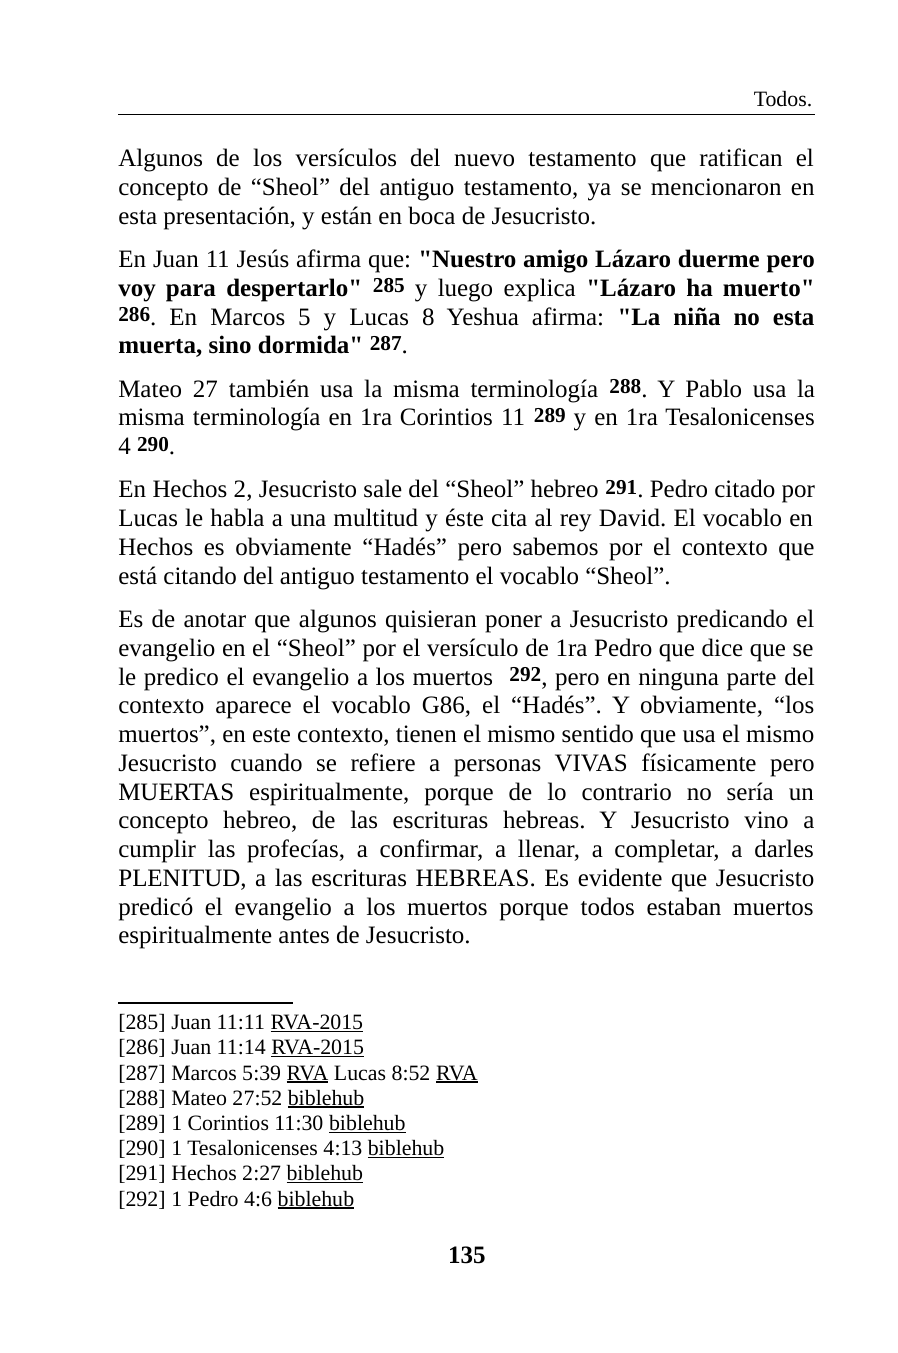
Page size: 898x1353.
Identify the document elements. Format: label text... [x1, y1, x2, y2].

text Es de anotar que algunos quisieran poner a Jesucristo predicando el evangelio en el “Sheol” por el versículo de 1ra Pedro que dice que se le predico el evangelio a los muertos , pero en ninguna parte del contexto aparece el vocablo G86, el “Hadés”. Y obviamente, “los muertos”, en este contexto, tienen el mismo sentido que usa el mismo Jesucristo cuando se refiere a personas VIVAS físicamente pero MUERTAS espiritualmente, porque de lo contrario no sería un concepto hebreo, de las escrituras hebreas. Y Jesucristo vino a cumplir las profecías, a confirmar, a llenar, a completar, a darles PLENITUD, a las escrituras HEBREAS. Es evidente que Jesucristo predicó el evangelio a los muertos porque todos estaban muertos espiritualmente antes de Jesucristo. [118, 604, 815, 949]
text Hechos 2:27 biblehub [118, 1160, 815, 1186]
text 1 Tesalonicenses 4:13 biblehub [118, 1135, 815, 1160]
text En Hechos 2, Jesucristo sale del “Sheol” hebreo . Pedro citado por Lucas le habla a una multitud y éste cita al rey David. El vocablo en Hechos es obviamente “Hadés” pero sabemos por el contexto que está citando del antiguo testamento el vocablo “Sheol”. [118, 474, 815, 589]
text Mateo 27:52 biblehub [118, 1085, 815, 1110]
text Juan 11:14 RVA-2015 [118, 1034, 815, 1059]
text En Juan 11 Jesús afirma que: "Nuestro amigo Lázaro duerme pero voy para despertarlo" y luego explica "Lázaro ha muerto" . En Marcos 5 y Lucas 8 Yeshua afirma: "La niña no esta muerta, sino dormida" . [118, 244, 815, 359]
text 1 Pedro 4:6 biblehub [118, 1186, 815, 1211]
text Juan 11:11 RVA-2015 [118, 1009, 815, 1034]
text Mateo 27 también usa la misma terminología . Y Pablo usa la misma terminología en 1ra Corintios 11 y en 1ra Tesalonicenses 4 . [118, 374, 815, 460]
text 1 Corintios 11:30 biblehub [118, 1110, 815, 1135]
text Algunos de los versículos del nuevo testamento que ratifican el concepto de “Sheol” del antiguo testamento, ya se mencionaron en esta presentación, y están en boca de Jesucristo. [118, 143, 815, 229]
text Marcos 5:39 RVA Lucas 8:52 RVA [118, 1059, 815, 1085]
